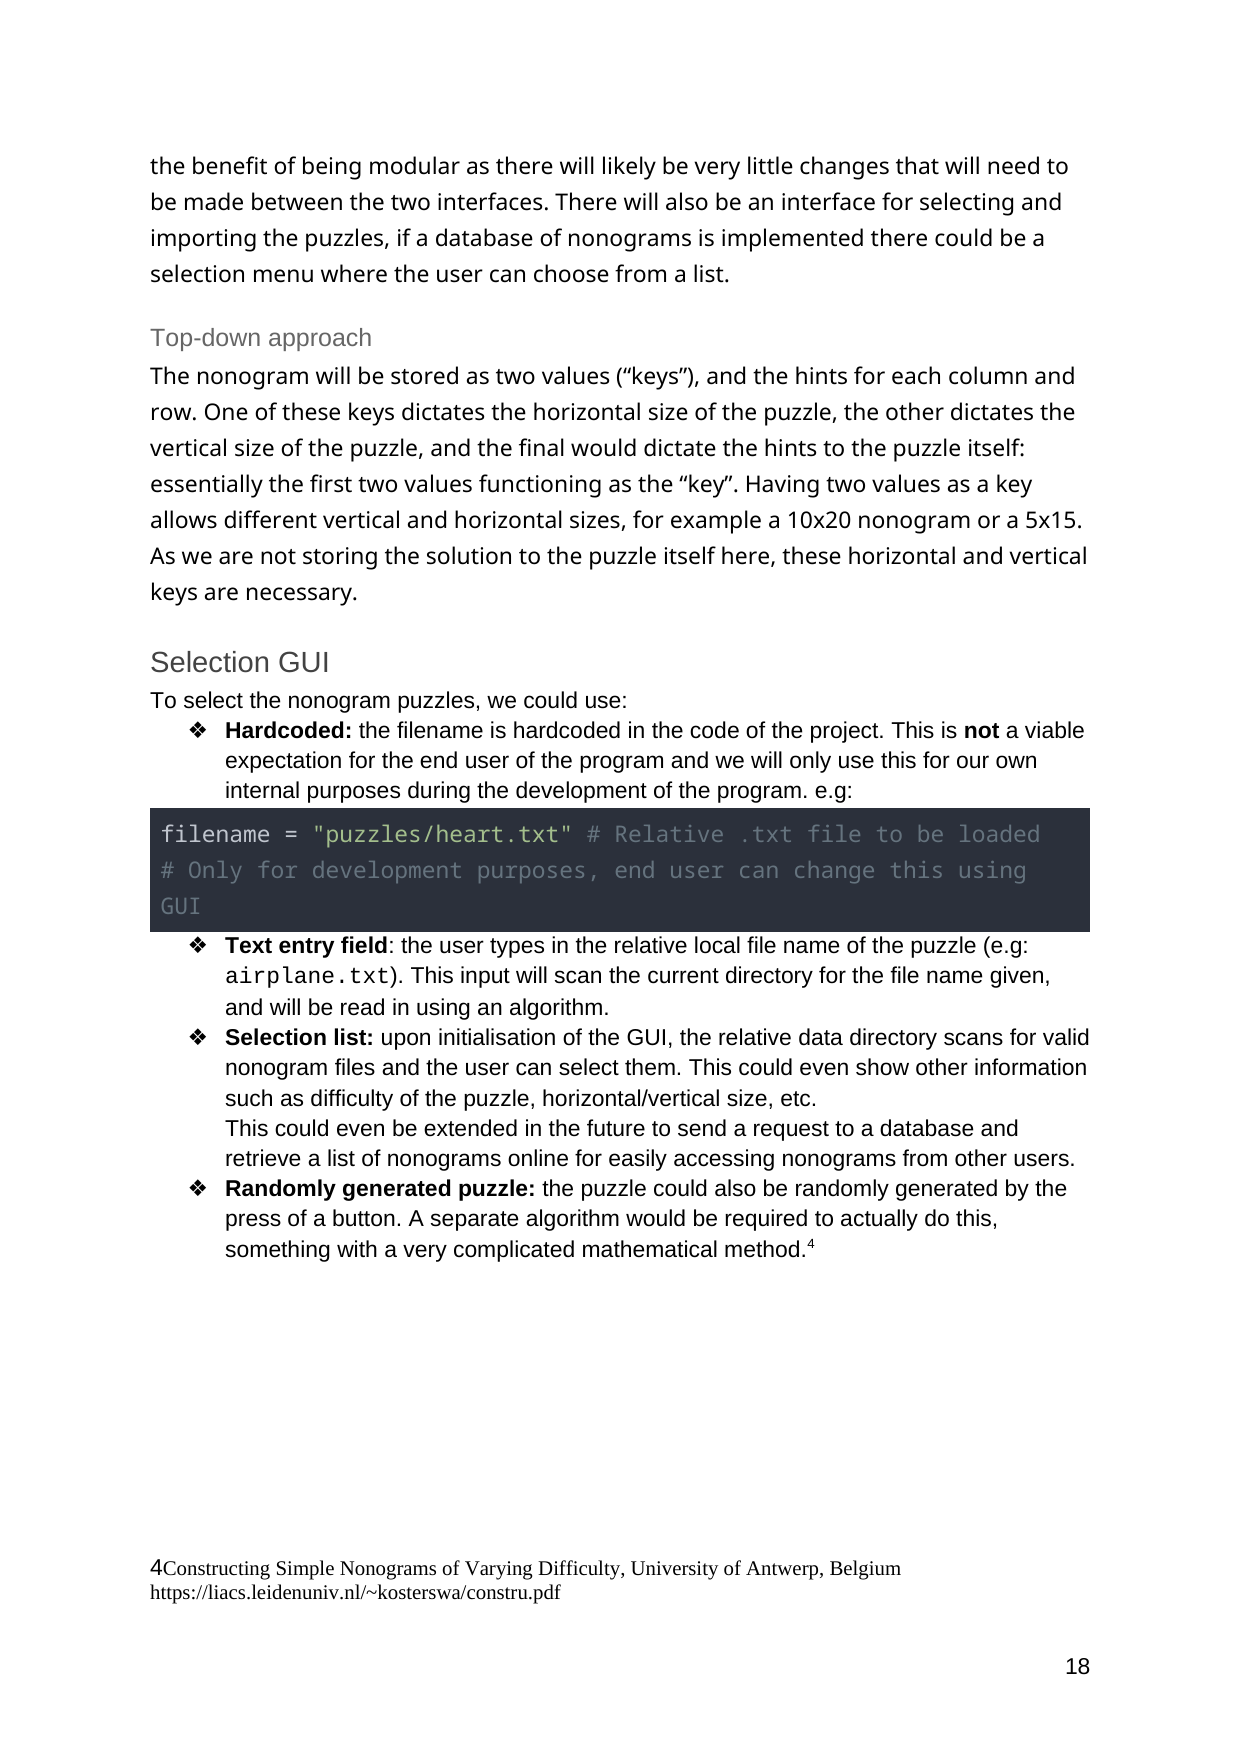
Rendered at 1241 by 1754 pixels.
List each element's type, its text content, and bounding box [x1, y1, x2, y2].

text the benefit of being modular as there will likely be very little changes that will need to be made between the two interfaces. There will also be an interface for selecting and importing the puzzles, if a database of nonograms is implemented there could be a selection menu where the user can choose from a list. [150, 150, 1090, 289]
text This could even be extended in the future to send a request to a database and retrieve a list of nonograms online for easily accessing nonograms from other users. [225, 1115, 1090, 1171]
table_header filename = "puzzles/heart.txt" # Relative .txt file to be loaded # Only for development purposes, end user can change this using GUI [150, 808, 1090, 932]
list Randomly generated puzzle: the puzzle could also be randomly generated by the press of a button. A separate algorithm would be required to actually do this, something with a very complicated mathematical method. [187, 1175, 1090, 1262]
text To select the nonogram puzzles, we could use: [150, 687, 1090, 713]
list Constructing Simple Nonograms of Varying Difficulty, University of Antwerp, Belgium https://liacs.leidenuniv.nl/~kosterswa/constru.pdf [150, 1553, 1090, 1604]
subtitle Selection GUI [150, 645, 1090, 678]
list Hardcoded: the filename is hardcoded in the code of the project. This is not a viable expectation for the end user of the program and we will only use this for our own internal purposes during the development of the program. e.g: [187, 717, 1090, 804]
list Text entry field: the user types in the relative local file name of the puzzle (e.g: airplane.txt). This input will scan the current directory for the file name given, and will be read in using an algorithm. [187, 932, 1090, 1020]
text The nonogram will be stored as two values (“keys”), and the hints for each column and row. One of these keys dictates the horizontal size of the puzzle, the other dictates the vertical size of the puzzle, and the final would dictate the hints to the puzzle itself: essentially the first two values functioning as the “key”. Having two values as a key allows different vertical and horizontal sizes, for example a 10x20 nonogram or a 5x15. As we are not storing the solution to the puzzle itself here, these horizontal and vertical keys are necessary. [150, 360, 1090, 607]
subtitle Top-down approach [150, 323, 1090, 352]
list Selection list: upon initialisation of the GUI, the relative data directory scans for valid nonogram files and the user can select them. This could even show other information such as difficulty of the puzzle, horizontal/vertical size, etc. [187, 1024, 1090, 1111]
